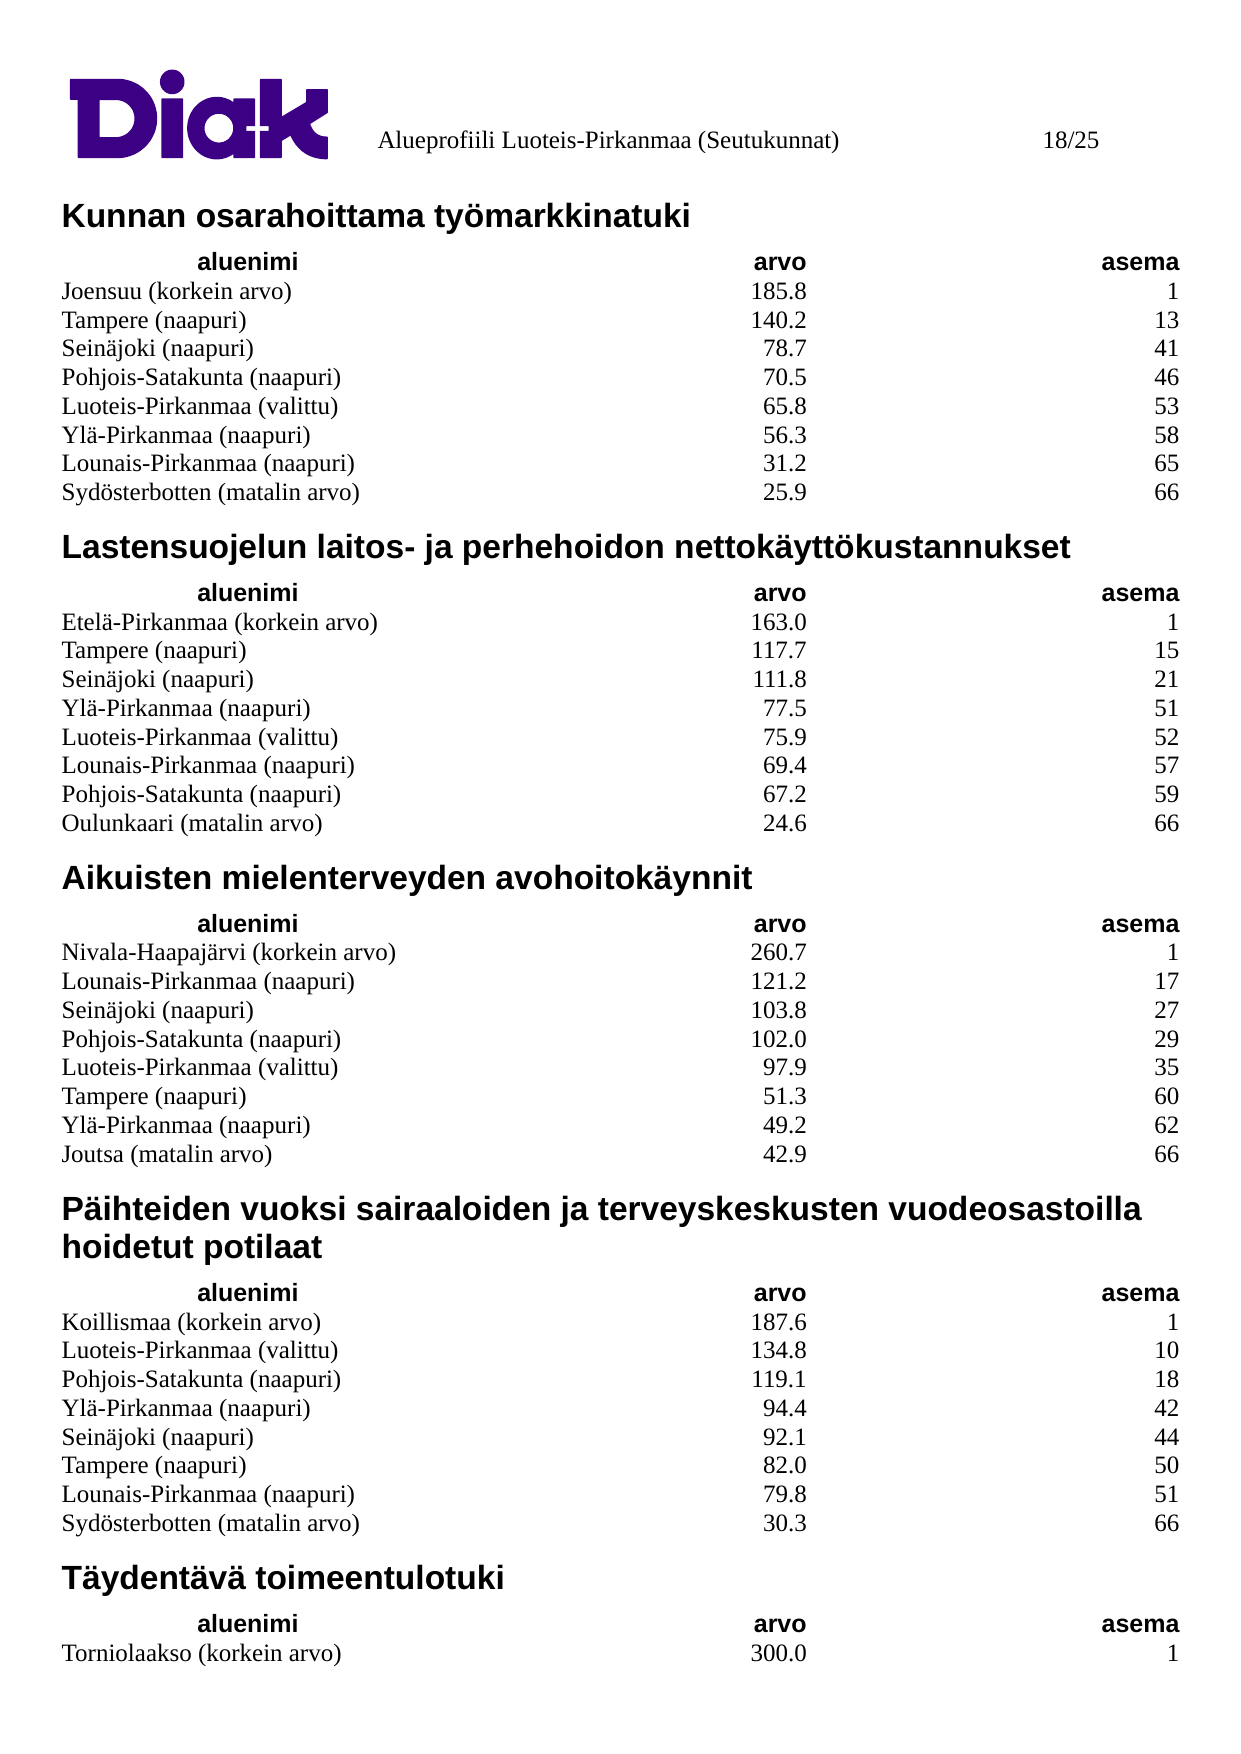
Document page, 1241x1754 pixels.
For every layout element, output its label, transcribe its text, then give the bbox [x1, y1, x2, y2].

table_cell 59 [806, 779, 1179, 808]
table_header arvo [434, 1609, 806, 1638]
table_cell Luoteis-Pirkanmaa (valittu) [61, 1053, 434, 1081]
table_header arvo [434, 578, 806, 607]
table_header aluenimi [61, 909, 434, 937]
table_cell 51.3 [434, 1081, 806, 1110]
table_cell 49.2 [434, 1110, 806, 1139]
table_cell 79.8 [434, 1479, 806, 1508]
subtitle Kunnan osarahoittama työmarkkinatuki [61, 196, 1179, 235]
table_cell 66 [806, 1508, 1179, 1537]
table_cell 51 [806, 1479, 1179, 1508]
table_cell Pohjois-Satakunta (naapuri) [61, 1364, 434, 1393]
table_header arvo [434, 1278, 806, 1307]
table_cell 46 [806, 362, 1179, 391]
table_cell 66 [806, 1139, 1179, 1167]
subtitle Täydentävä toimeentulotuki [61, 1558, 1179, 1596]
subtitle Aikuisten mielenterveyden avohoitokäynnit [61, 858, 1179, 896]
table_cell Sydösterbotten (matalin arvo) [61, 477, 434, 506]
table_header asema [806, 578, 1179, 607]
table_cell 35 [806, 1053, 1179, 1081]
table_header aluenimi [61, 578, 434, 607]
table_cell Pohjois-Satakunta (naapuri) [61, 779, 434, 808]
table_cell 30.3 [434, 1508, 806, 1537]
table_cell 1 [806, 276, 1179, 305]
table_cell 1 [806, 607, 1179, 636]
table_cell Seinäjoki (naapuri) [61, 334, 434, 362]
table_cell 27 [806, 995, 1179, 1024]
table_cell Koillismaa (korkein arvo) [61, 1307, 434, 1336]
table_cell 62 [806, 1110, 1179, 1139]
table_cell Luoteis-Pirkanmaa (valittu) [61, 722, 434, 751]
table_cell Ylä-Pirkanmaa (naapuri) [61, 693, 434, 722]
subtitle Lastensuojelun laitos- ja perhehoidon nettokäyttökustannukset [61, 527, 1179, 566]
table_header aluenimi [61, 1278, 434, 1307]
table_cell 10 [806, 1336, 1179, 1364]
table_cell Tampere (naapuri) [61, 1081, 434, 1110]
table_cell 15 [806, 636, 1179, 664]
table_cell 66 [806, 477, 1179, 506]
table_cell 102.0 [434, 1024, 806, 1052]
table_cell 77.5 [434, 693, 806, 722]
table_header arvo [434, 247, 806, 276]
table_cell 56.3 [434, 420, 806, 448]
table_cell 70.5 [434, 362, 806, 391]
table_cell 92.1 [434, 1422, 806, 1451]
table_header asema [806, 1278, 1179, 1307]
table_cell 24.6 [434, 808, 806, 837]
table_cell Lounais-Pirkanmaa (naapuri) [61, 449, 434, 477]
table_cell 78.7 [434, 334, 806, 362]
table_cell 65.8 [434, 391, 806, 420]
table_cell 25.9 [434, 477, 806, 506]
table_cell Seinäjoki (naapuri) [61, 1422, 434, 1451]
table_cell 42.9 [434, 1139, 806, 1167]
table_cell Seinäjoki (naapuri) [61, 664, 434, 693]
table_cell Luoteis-Pirkanmaa (valittu) [61, 391, 434, 420]
table_cell 66 [806, 808, 1179, 837]
table_cell Torniolaakso (korkein arvo) [61, 1638, 434, 1666]
table_cell 17 [806, 966, 1179, 995]
table_cell Sydösterbotten (matalin arvo) [61, 1508, 434, 1537]
table_cell 140.2 [434, 305, 806, 333]
table_cell 187.6 [434, 1307, 806, 1336]
table_cell 53 [806, 391, 1179, 420]
table_cell Oulunkaari (matalin arvo) [61, 808, 434, 837]
table_cell 103.8 [434, 995, 806, 1024]
table_cell 69.4 [434, 751, 806, 779]
table_cell 97.9 [434, 1053, 806, 1081]
table_cell 65 [806, 449, 1179, 477]
table_cell Lounais-Pirkanmaa (naapuri) [61, 751, 434, 779]
table_cell 94.4 [434, 1393, 806, 1422]
table_cell 1 [806, 1307, 1179, 1336]
table_header arvo [434, 909, 806, 937]
table_cell Lounais-Pirkanmaa (naapuri) [61, 966, 434, 995]
table_header asema [806, 1609, 1179, 1638]
table_cell Etelä-Pirkanmaa (korkein arvo) [61, 607, 434, 636]
table_cell Tampere (naapuri) [61, 636, 434, 664]
table_cell 31.2 [434, 449, 806, 477]
table_cell 57 [806, 751, 1179, 779]
table_cell 42 [806, 1393, 1179, 1422]
table_cell 163.0 [434, 607, 806, 636]
table_cell 117.7 [434, 636, 806, 664]
table_cell 75.9 [434, 722, 806, 751]
table_cell 51 [806, 693, 1179, 722]
table_cell 185.8 [434, 276, 806, 305]
table_cell Ylä-Pirkanmaa (naapuri) [61, 420, 434, 448]
table_cell Joensuu (korkein arvo) [61, 276, 434, 305]
table_cell Pohjois-Satakunta (naapuri) [61, 1024, 434, 1052]
table_cell 21 [806, 664, 1179, 693]
table_cell 134.8 [434, 1336, 806, 1364]
table_cell 67.2 [434, 779, 806, 808]
table_cell 18 [806, 1364, 1179, 1393]
table_cell Nivala-Haapajärvi (korkein arvo) [61, 938, 434, 966]
table_cell 41 [806, 334, 1179, 362]
table_cell 52 [806, 722, 1179, 751]
table_header aluenimi [61, 1609, 434, 1638]
table_header asema [806, 247, 1179, 276]
table_cell 1 [806, 1638, 1179, 1666]
table_cell Tampere (naapuri) [61, 305, 434, 333]
table_cell 44 [806, 1422, 1179, 1451]
table_cell Tampere (naapuri) [61, 1451, 434, 1479]
table_cell 29 [806, 1024, 1179, 1052]
table_cell 58 [806, 420, 1179, 448]
table_header aluenimi [61, 247, 434, 276]
table_cell 300.0 [434, 1638, 806, 1666]
table_cell 1 [806, 938, 1179, 966]
table_cell 60 [806, 1081, 1179, 1110]
table_header asema [806, 909, 1179, 937]
table_cell 119.1 [434, 1364, 806, 1393]
table_cell Seinäjoki (naapuri) [61, 995, 434, 1024]
table_cell Luoteis-Pirkanmaa (valittu) [61, 1336, 434, 1364]
table_cell Joutsa (matalin arvo) [61, 1139, 434, 1167]
table_cell Lounais-Pirkanmaa (naapuri) [61, 1479, 434, 1508]
table_cell 13 [806, 305, 1179, 333]
subtitle Päihteiden vuoksi sairaaloiden ja terveyskeskusten vuodeosastoilla hoidetut potilaat [61, 1188, 1179, 1266]
table_cell Ylä-Pirkanmaa (naapuri) [61, 1393, 434, 1422]
table_cell 50 [806, 1451, 1179, 1479]
table_cell Ylä-Pirkanmaa (naapuri) [61, 1110, 434, 1139]
table_cell 82.0 [434, 1451, 806, 1479]
table_cell 111.8 [434, 664, 806, 693]
table_cell 121.2 [434, 966, 806, 995]
table_cell 260.7 [434, 938, 806, 966]
table_cell Pohjois-Satakunta (naapuri) [61, 362, 434, 391]
